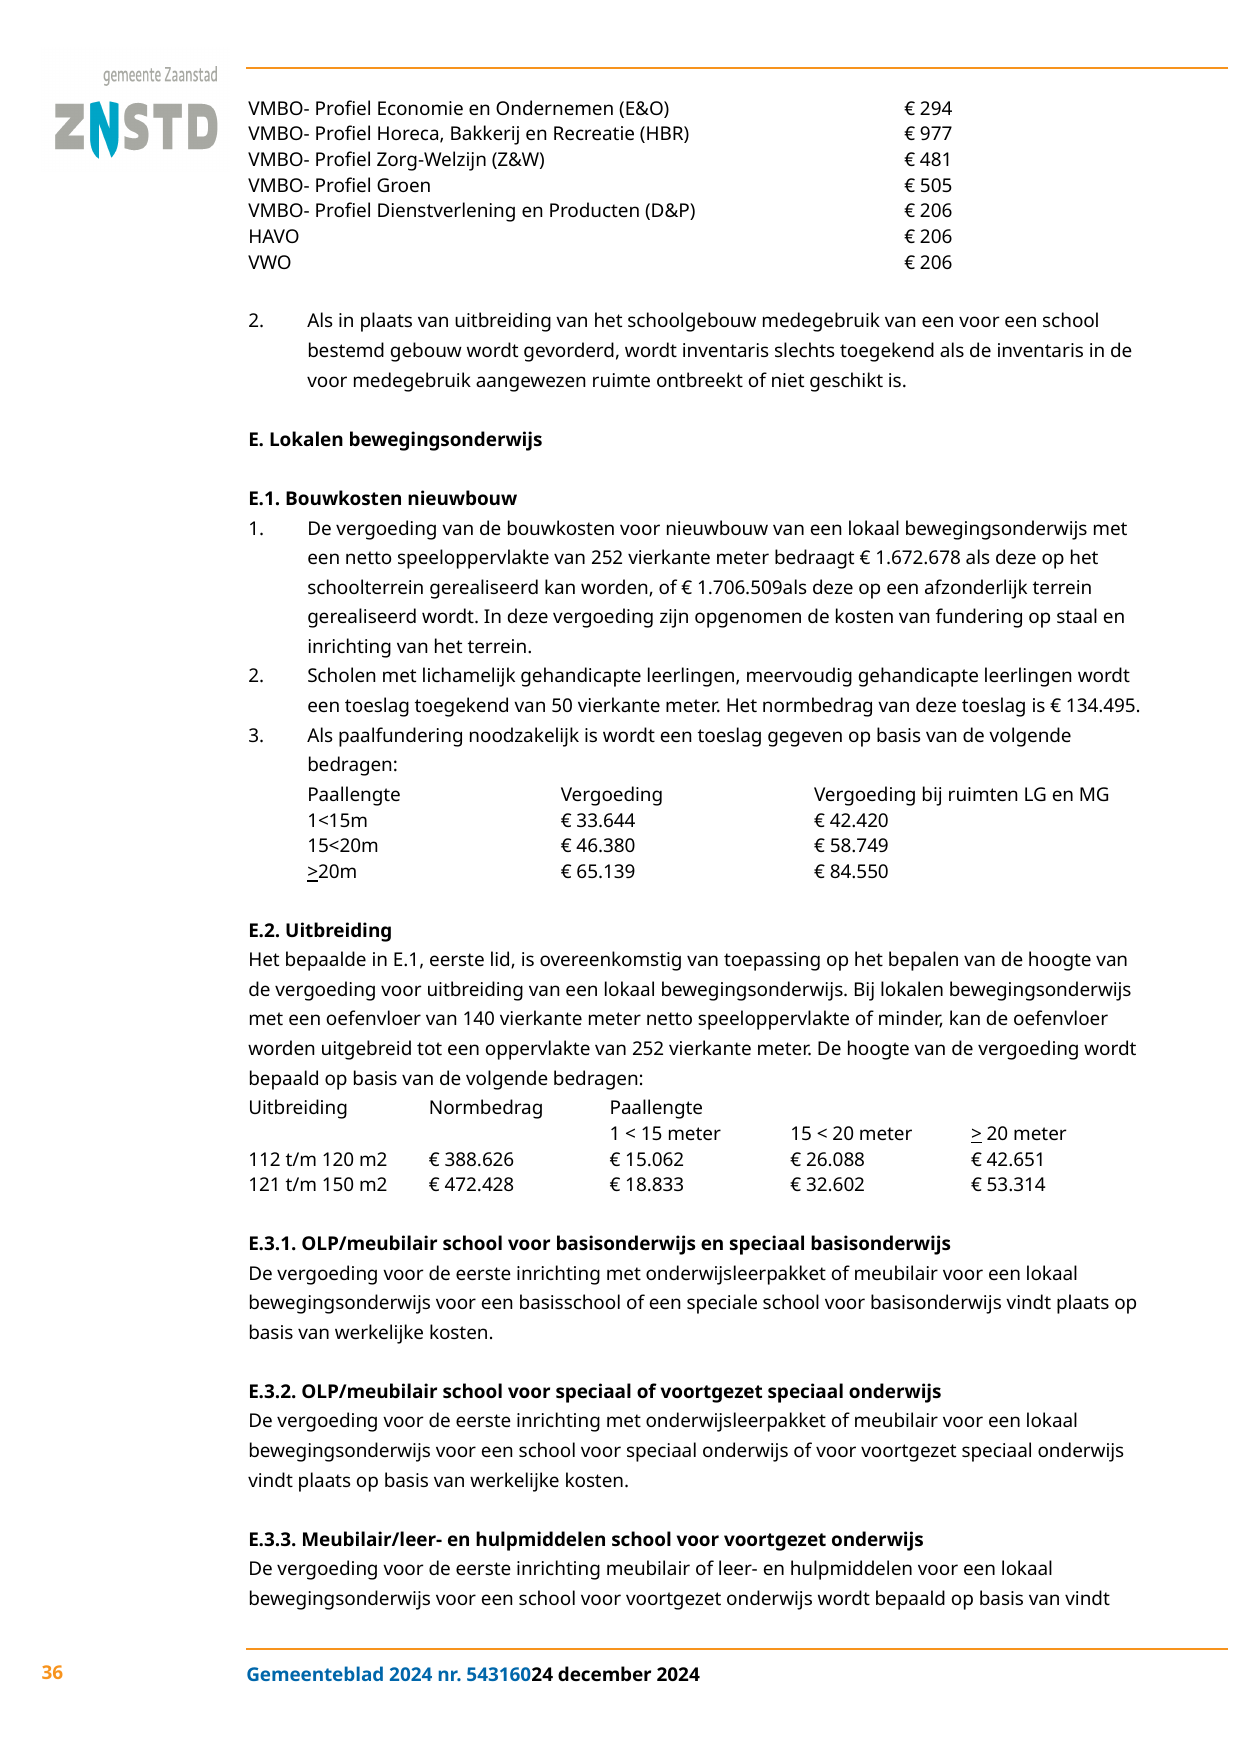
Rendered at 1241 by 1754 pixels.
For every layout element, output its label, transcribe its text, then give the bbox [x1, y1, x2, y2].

text E.2. Uitbreiding [248, 917, 1152, 943]
table_cell [429, 1120, 609, 1146]
list Als paalfundering noodzakelijk is wordt een toeslag gegeven op basis van de volgende bedragen: [248, 722, 1152, 777]
table_cell 121 t/m 150 m2 [248, 1172, 429, 1197]
table_cell HAVO [248, 224, 904, 249]
table_header Vergoeding [501, 781, 755, 807]
table_cell € 472.428 [429, 1172, 609, 1197]
list De vergoeding van de bouwkosten voor nieuwbouw van een lokaal bewegingsonderwijs met een netto speeloppervlakte van 252 vierkante meter bedraagt € 1.672.678 als deze op het schoolterrein gerealiseerd kan worden, of € 1.706.509als deze op een afzonderlijk terrein gerealiseerd wordt. In deze vergoeding zijn opgenomen de kosten van fundering op staal en inrichting van het terrein. [248, 515, 1152, 659]
table_cell € 206 [904, 224, 1152, 249]
table_header Uitbreiding [248, 1095, 429, 1120]
list Scholen met lichamelijk gehandicapte leerlingen, meervoudig gehandicapte leerlingen wordt een toeslag toegekend van 50 vierkante meter. Het normbedrag van deze toeslag is € 134.495. [248, 663, 1152, 718]
table_cell >20m [248, 858, 501, 884]
table_cell € 15.062 [609, 1146, 790, 1172]
table_cell 15 < 20 meter [790, 1120, 971, 1146]
table_cell VMBO- Profiel Zorg-Welzijn (Z&W) [248, 146, 904, 172]
table_cell 1 < 15 meter [609, 1120, 790, 1146]
table_cell € 32.602 [790, 1172, 971, 1197]
table_cell € 46.380 [501, 833, 755, 858]
table_cell € 26.088 [790, 1146, 971, 1172]
table_cell € 42.651 [971, 1146, 1152, 1172]
text Het bepaalde in E.1, eerste lid, is overeenkomstig van toepassing op het bepalen van de hoogte van de vergoeding voor uitbreiding van een lokaal bewegingsonderwijs. Bij lokalen bewegingsonderwijs met een oefenvloer van 140 vierkante meter netto speeloppervlakte of minder, kan de oefenvloer worden uitgebreid tot een oppervlakte van 252 vierkante meter. De hoogte van de vergoeding wordt bepaald op basis van de volgende bedragen: [248, 946, 1152, 1091]
table_header Vergoeding bij ruimten LG en MG [755, 781, 1152, 807]
table_cell € 65.139 [501, 858, 755, 884]
table_cell 112 t/m 120 m2 [248, 1146, 429, 1172]
table_cell € 206 [904, 198, 1152, 223]
table_cell € 294 [904, 95, 1152, 121]
table_cell [248, 1120, 429, 1146]
text De vergoeding voor de eerste inrichting meubilair of leer- en hulpmiddelen voor een lokaal bewegingsonderwijs voor een school voor voortgezet onderwijs wordt bepaald op basis van vindt [248, 1556, 1152, 1611]
table_cell € 58.749 [755, 833, 1152, 858]
text De vergoeding voor de eerste inrichting met onderwijsleerpakket of meubilair voor een lokaal bewegingsonderwijs voor een school voor speciaal onderwijs of voor voortgezet speciaal onderwijs vindt plaats op basis van werkelijke kosten. [248, 1408, 1152, 1493]
text E.1. Bouwkosten nieuwbouw [248, 485, 1152, 511]
table_cell € 481 [904, 146, 1152, 172]
table_cell € 33.644 [501, 807, 755, 833]
list Als in plaats van uitbreiding van het schoolgebouw medegebruik van een voor een school bestemd gebouw wordt gevorderd, wordt inventaris slechts toegekend als de inventaris in de voor medegebruik aangewezen ruimte ontbreekt of niet geschikt is. [248, 308, 1152, 393]
table_cell € 977 [904, 121, 1152, 146]
table_cell VMBO- Profiel Economie en Ondernemen (E&O) [248, 95, 904, 121]
text De vergoeding voor de eerste inrichting met onderwijsleerpakket of meubilair voor een lokaal bewegingsonderwijs voor een basisschool of een speciale school voor basisonderwijs vindt plaats op basis van werkelijke kosten. [248, 1260, 1152, 1345]
text E.3.3. Meubilair/leer- en hulpmiddelen school voor voortgezet onderwijs [248, 1526, 1152, 1552]
table_cell € 18.833 [609, 1172, 790, 1197]
table_cell VWO [248, 249, 904, 275]
table_cell 1<15m [248, 807, 501, 833]
table_cell > 20 meter [971, 1120, 1152, 1146]
text E. Lokalen bewegingsonderwijs [248, 426, 1152, 452]
table_cell VMBO- Profiel Groen [248, 172, 904, 198]
table_cell € 388.626 [429, 1146, 609, 1172]
table_cell € 42.420 [755, 807, 1152, 833]
table_header Paallengte [609, 1095, 1152, 1120]
table_cell € 84.550 [755, 858, 1152, 884]
table_cell 15<20m [248, 833, 501, 858]
table_header Normbedrag [429, 1095, 609, 1120]
table_cell € 206 [904, 249, 1152, 275]
table_cell VMBO- Profiel Dienstverlening en Producten (D&P) [248, 198, 904, 223]
text E.3.2. OLP/meubilair school voor speciaal of voortgezet speciaal onderwijs [248, 1378, 1152, 1404]
table_cell € 53.314 [971, 1172, 1152, 1197]
table_header Paallengte [248, 781, 501, 807]
table_cell VMBO- Profiel Horeca, Bakkerij en Recreatie (HBR) [248, 121, 904, 146]
table_cell € 505 [904, 172, 1152, 198]
picture [41, 47, 231, 172]
text E.3.1. OLP/meubilair school voor basisonderwijs en speciaal basisonderwijs [248, 1230, 1152, 1256]
